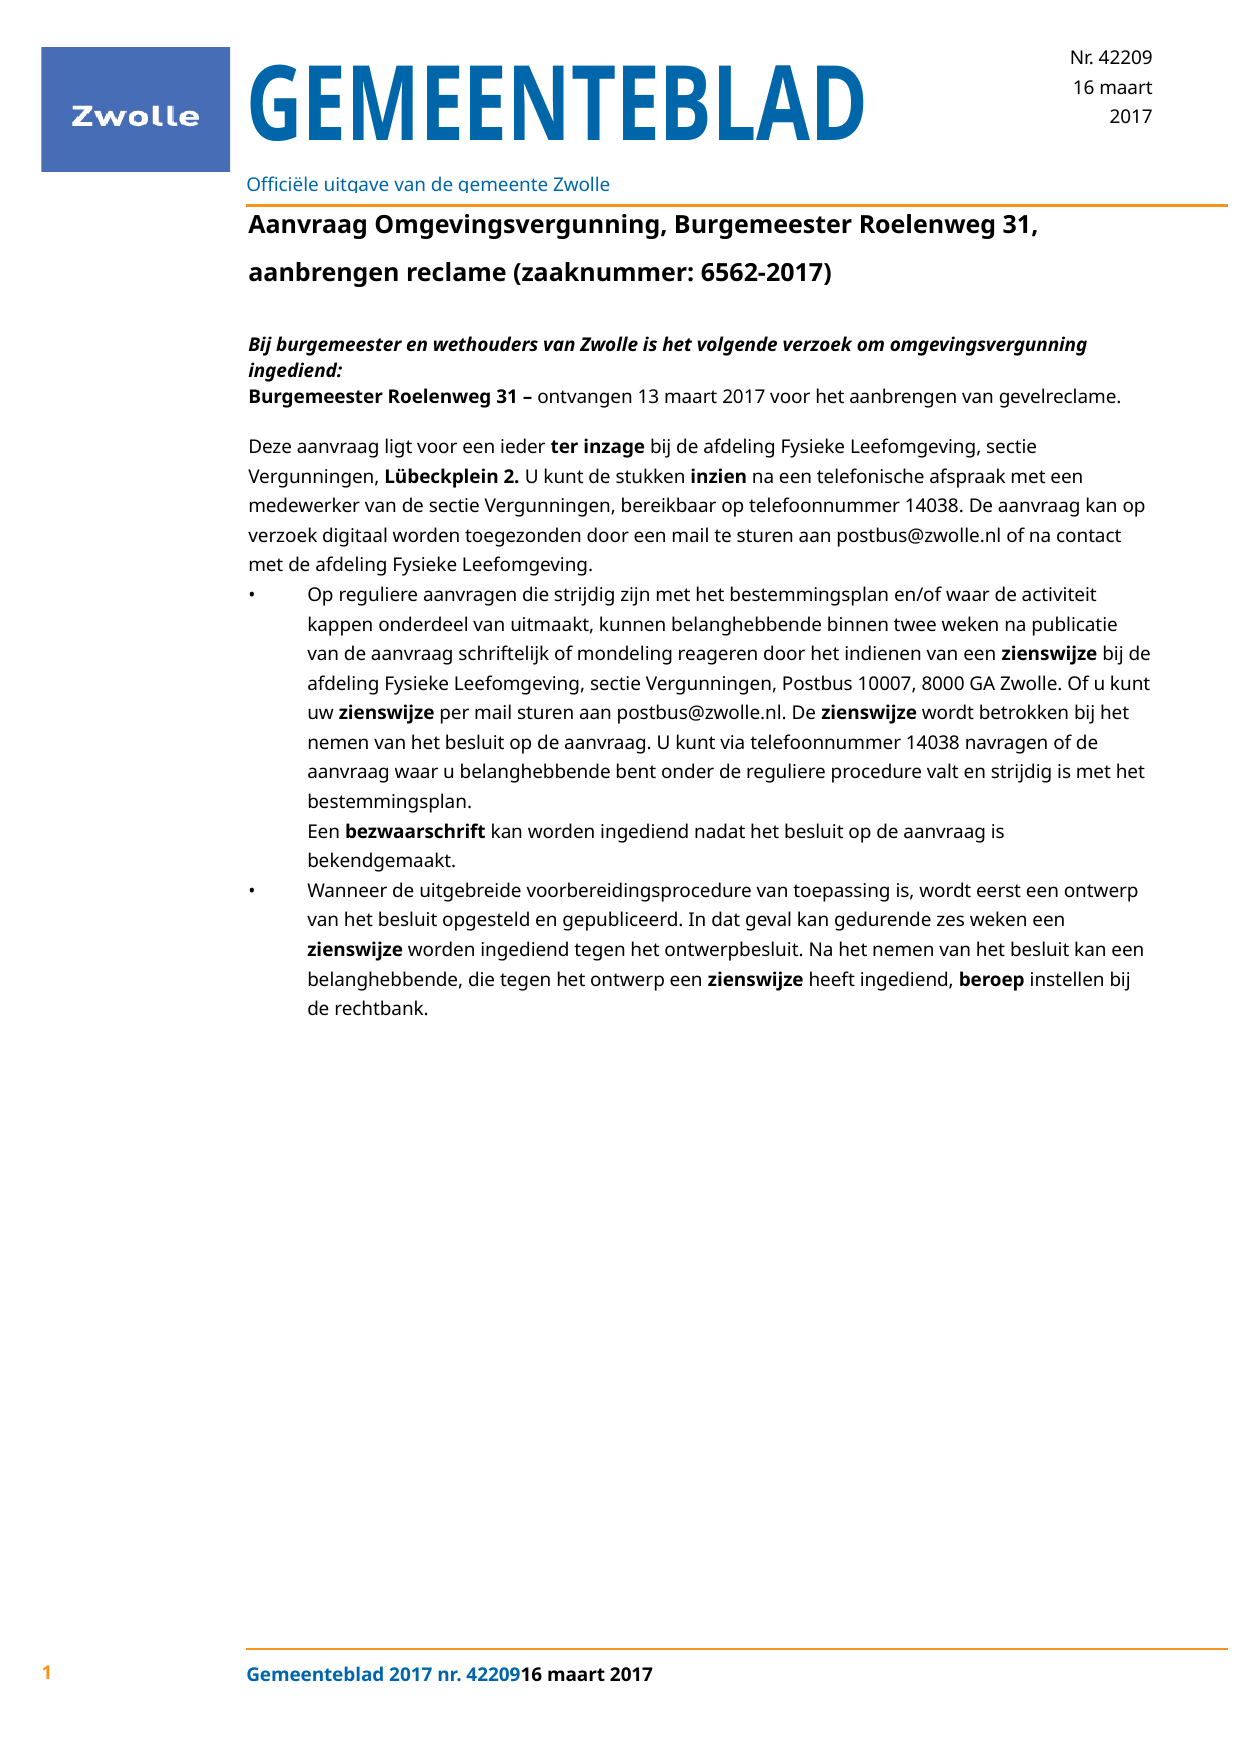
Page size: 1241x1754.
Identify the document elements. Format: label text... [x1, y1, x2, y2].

text Burgemeester Roelenweg 31 – ontvangen 13 maart 2017 voor het aanbrengen van gevelreclame. [248, 383, 1152, 409]
list Een bezwaarschrift kan worden ingediend nadat het besluit op de aanvraag is bekendgemaakt. [248, 818, 1152, 873]
list Wanneer de uitgebreide voorbereidingsprocedure van toepassing is, wordt eerst een ontwerp van het besluit opgesteld en gepubliceerd. In dat geval kan gedurende zes weken een zienswijze worden ingediend tegen het ontwerpbesluit. Na het nemen van het besluit kan een belanghebbende, die tegen het ontwerp een zienswijze heeft ingediend, beroep instellen bij de rechtbank. [248, 877, 1152, 1021]
text Aanvraag Omgevingsvergunning, Burgemeester Roelenweg 31, aanbrengen reclame (zaaknummer: 6562-2017) [248, 207, 1152, 288]
text Bij burgemeester en wethouders van Zwolle is het volgende verzoek om omgevingsvergunning ingediend: [248, 331, 1152, 383]
list Op reguliere aanvragen die strijdig zijn met het bestemmingsplan en/of waar de activiteit kappen onderdeel van uitmaakt, kunnen belanghebbende binnen twee weken na publicatie van de aanvraag schriftelijk of mondeling reageren door het indienen van een zienswijze bij de afdeling Fysieke Leefomgeving, sectie Vergunningen, Postbus 10007, 8000 GA Zwolle. Of u kunt uw zienswijze per mail sturen aan postbus@zwolle.nl. De zienswijze wordt betrokken bij het nemen van het besluit op de aanvraag. U kunt via telefoonnummer 14038 navragen of de aanvraag waar u belanghebbende bent onder de reguliere procedure valt en strijdig is met het bestemmingsplan. [248, 581, 1152, 814]
text Deze aanvraag ligt voor een ieder ter inzage bij de afdeling Fysieke Leefomgeving, sectie Vergunningen, Lübeckplein 2. U kunt de stukken inzien na een telefonische afspraak met een medewerker van de sectie Vergunningen, bereikbaar op telefoonnummer 14038. De aanvraag kan op verzoek digitaal worden toegezonden door een mail te sturen aan postbus@zwolle.nl of na contact met de afdeling Fysieke Leefomgeving. [248, 433, 1152, 577]
picture [41, 47, 231, 172]
